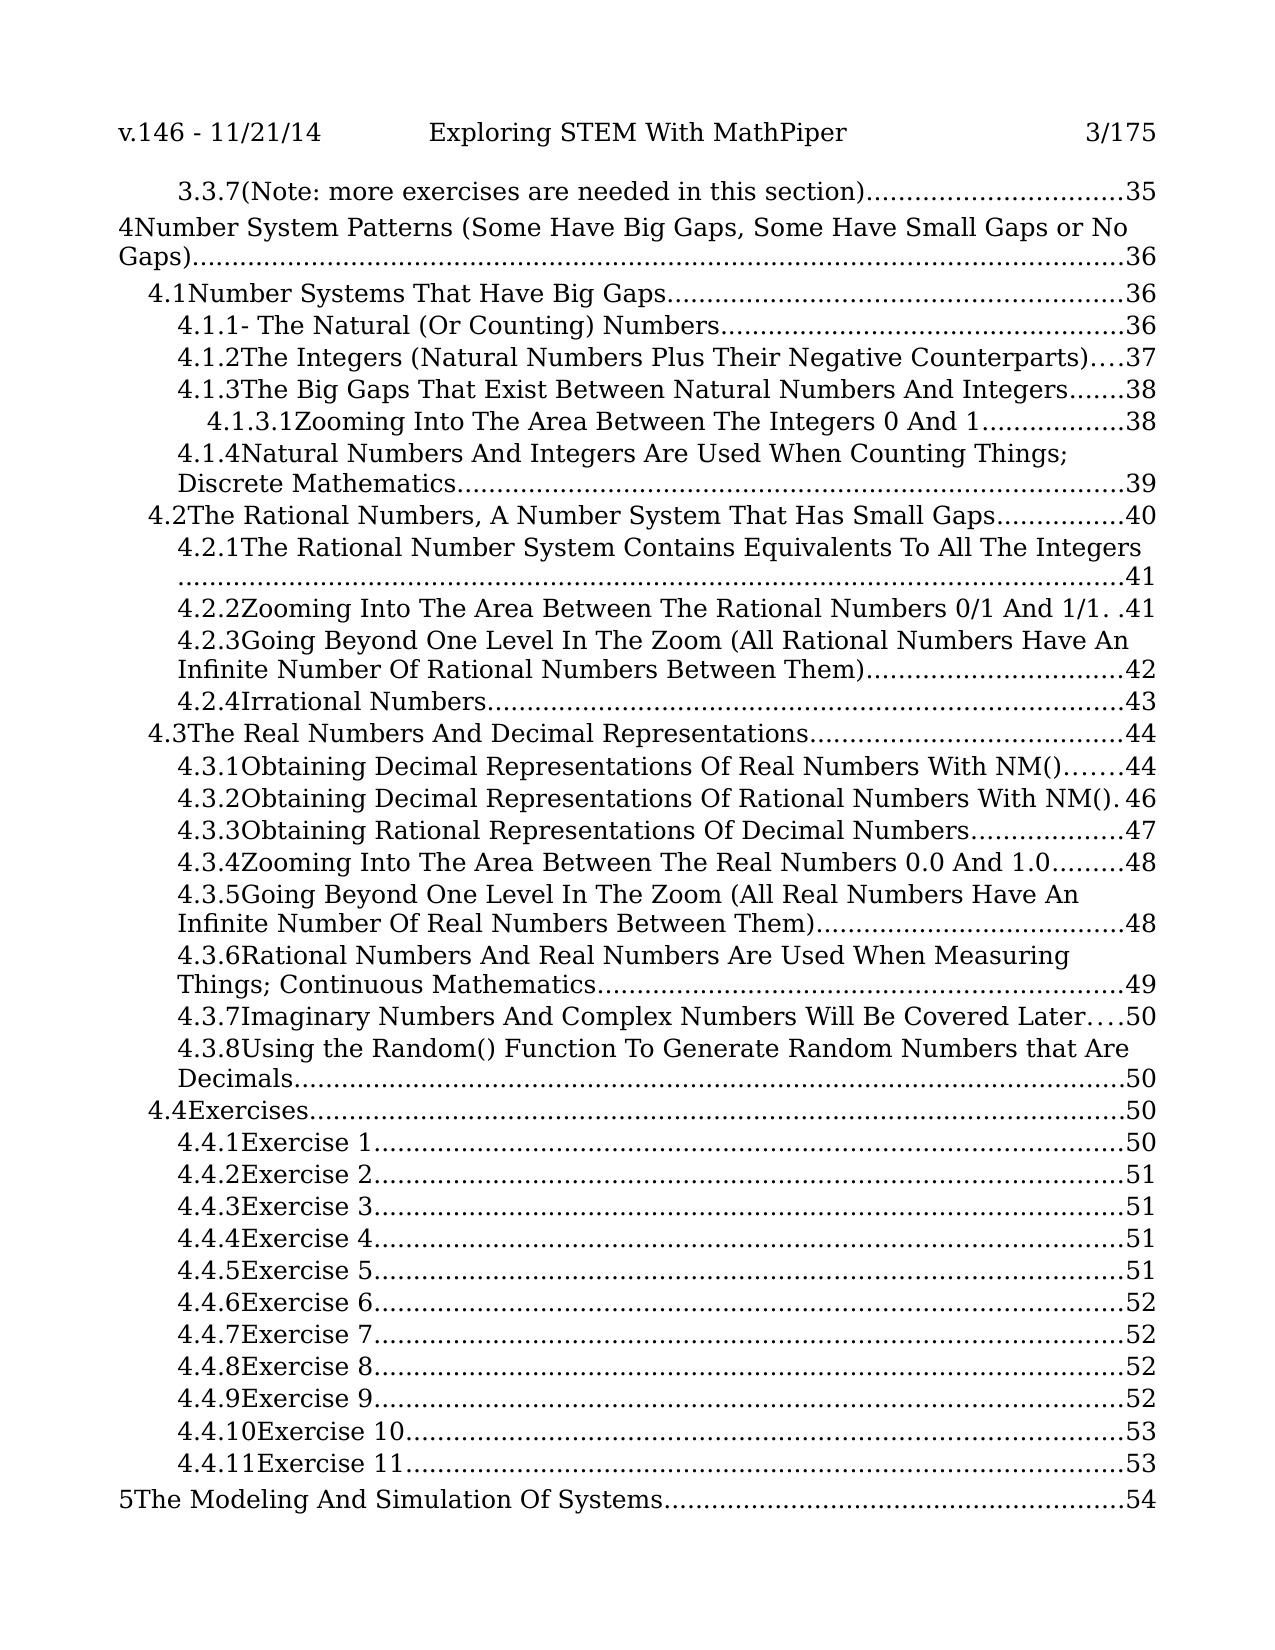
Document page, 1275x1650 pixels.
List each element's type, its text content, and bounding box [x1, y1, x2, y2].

text 5The Modeling And Simulation Of Systems 54 [118, 1486, 1157, 1515]
text 4.2.4Irrational Numbers 43 [177, 688, 1157, 717]
text 4.4.8Exercise 8 52 [177, 1353, 1157, 1382]
text 4.2.1The Rational Number System Contains Equivalents To All The Integers 41 [177, 533, 1157, 591]
text 4.2.3Going Beyond One Level In The Zoom (All Rational Numbers Have An Infinite Number Of Rational Numbers Between Them) 42 [177, 626, 1157, 685]
text 3.3.7(Note: more exercises are needed in this section) 35 [177, 177, 1157, 206]
text 4.3.7Imaginary Numbers And Complex Numbers Will Be Covered Later 50 [177, 1003, 1157, 1032]
text 4.4Exercises 50 [148, 1096, 1157, 1125]
text 4.3.1Obtaining Decimal Representations Of Real Numbers With NM() 44 [177, 752, 1157, 781]
text 4.4.3Exercise 3 51 [177, 1192, 1157, 1221]
text 4.3The Real Numbers And Decimal Representations 44 [148, 720, 1157, 749]
text 4.3.5Going Beyond One Level In The Zoom (All Real Numbers Have An Infinite Number Of Real Numbers Between Them) 48 [177, 880, 1157, 938]
text 4.3.2Obtaining Decimal Representations Of Rational Numbers With NM() 46 [177, 784, 1157, 813]
text 4.2The Rational Numbers, A Number System That Has Small Gaps 40 [148, 501, 1157, 530]
text 4.1.3.1Zooming Into The Area Between The Integers 0 And 1 38 [207, 408, 1157, 437]
text 4.4.9Exercise 9 52 [177, 1385, 1157, 1414]
text 4.3.3Obtaining Rational Representations Of Decimal Numbers 47 [177, 816, 1157, 845]
text 4.4.2Exercise 2 51 [177, 1160, 1157, 1189]
text 4.1Number Systems That Have Big Gaps 36 [148, 279, 1157, 308]
text 4.4.4Exercise 4 51 [177, 1224, 1157, 1253]
text 4.4.1Exercise 1 50 [177, 1128, 1157, 1157]
text 4.4.5Exercise 5 51 [177, 1256, 1157, 1286]
text 4.3.4Zooming Into The Area Between The Real Numbers 0.0 And 1.0 48 [177, 848, 1157, 877]
text 4.4.11Exercise 11 53 [177, 1449, 1157, 1478]
text 4.1.3The Big Gaps That Exist Between Natural Numbers And Integers 38 [177, 376, 1157, 405]
text 4.4.10Exercise 10 53 [177, 1417, 1157, 1446]
text 4.4.6Exercise 6 52 [177, 1288, 1157, 1318]
text 4.3.8Using the Random() Function To Generate Random Numbers that Are Decimals 50 [177, 1035, 1157, 1093]
text 4.2.2Zooming Into The Area Between The Rational Numbers 0/1 And 1/1 41 [177, 594, 1157, 623]
text 4.4.7Exercise 7 52 [177, 1321, 1157, 1350]
text 4.1.1- The Natural (Or Counting) Numbers 36 [177, 311, 1157, 341]
text 4Number System Patterns (Some Have Big Gaps, Some Have Small Gaps or No Gaps) 36 [118, 213, 1157, 272]
text 4.3.6Rational Numbers And Real Numbers Are Used When Measuring Things; Continuous Mathematics 49 [177, 941, 1157, 1000]
text 4.1.2The Integers (Natural Numbers Plus Their Negative Counterparts) 37 [177, 343, 1157, 373]
text 4.1.4Natural Numbers And Integers Are Used When Counting Things; Discrete Mathematics 39 [177, 440, 1157, 498]
